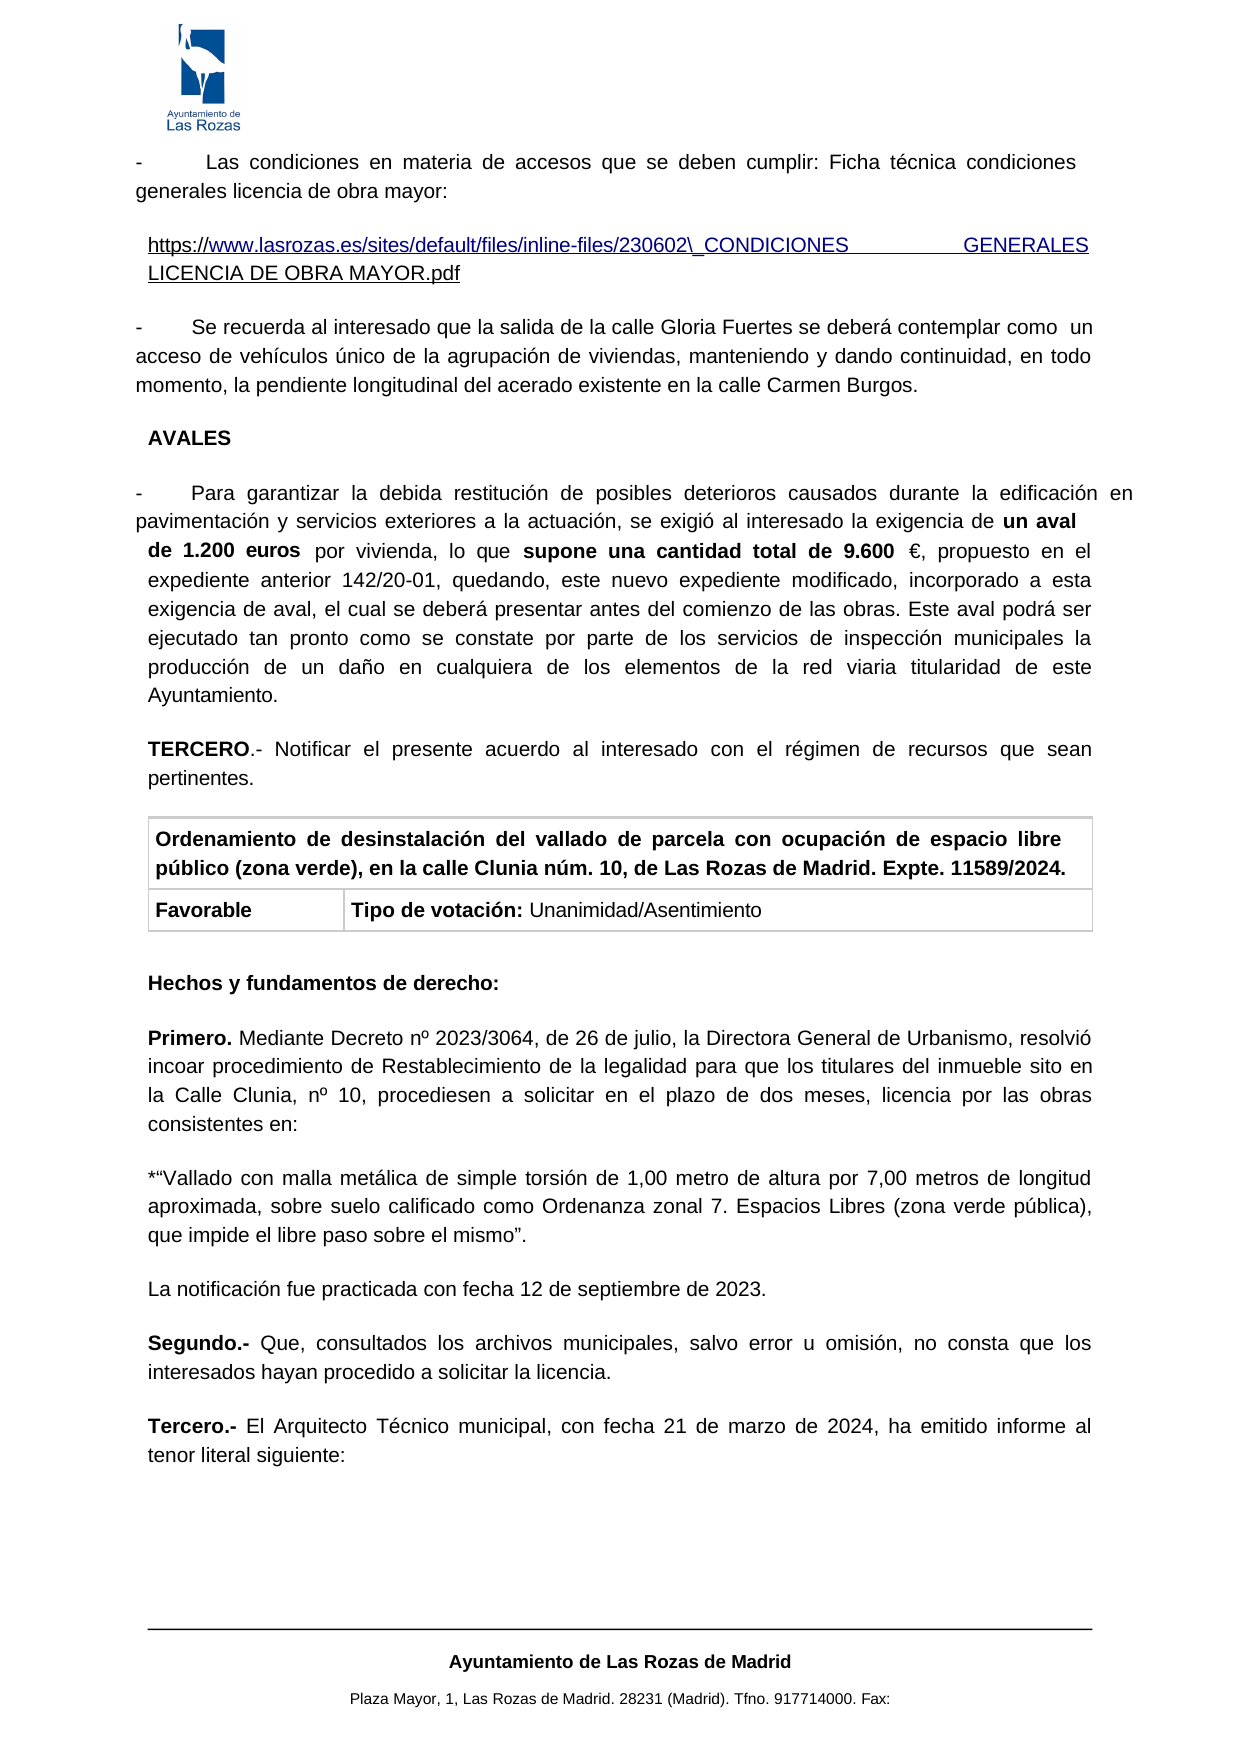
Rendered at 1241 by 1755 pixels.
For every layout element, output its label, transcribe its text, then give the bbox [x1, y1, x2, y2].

text Primero. Mediante Decreto nº 2023/3064, de 26 de julio, la Directora General de Urbanismo, resolvió incoar procedimiento de Restablecimiento de la legalidad para que los titulares del inmueble sito en la Calle Clunia, nº 10, procediesen a solicitar en el plazo de dos meses, licencia por las obras consistentes en: [148, 1025, 1093, 1136]
text por vivienda, lo que [314, 539, 512, 563]
table_cell Favorable [149, 890, 343, 930]
text https://www.lasrozas.es/sites/default/files/inline-files/230602\_CONDICIONES GENERALES LICENCIA DE OBRA MAYOR.pdf [148, 232, 1093, 285]
text Tercero.- El Arquitecto Técnico municipal, con fecha 21 de marzo de 2024, ha emitido informe al tenor literal siguiente: [148, 1414, 1093, 1467]
text TERCERO.- Notificar el presente acuerdo al interesado con el régimen de recursos que sean pertinentes. [148, 737, 1093, 790]
table_header Ordenamiento de desinstalación del vallado de parcela con ocupación de espacio libre público (zona verde), en la calle Clunia núm. 10, de Las Rozas de Madrid. Expte. 11589/2024. [149, 819, 1092, 888]
list Las condiciones en materia de accesos que se deben cumplir: Ficha técnica condiciones generales licencia de obra mayor: [135, 150, 1093, 203]
text Segundo.- Que, consultados los archivos municipales, salvo error u omisión, no consta que los interesados hayan procedido a solicitar la licencia. [148, 1331, 1093, 1384]
subtitle de 1.200 euros [148, 538, 304, 562]
text AVALES [148, 426, 1134, 450]
text €, propuesto en el [909, 539, 1134, 563]
list Para garantizar la debida restitución de posibles deterioros causados durante la edificación en pavimentación y servicios exteriores a la actuación, se exigió al interesado la exigencia de un aval [135, 480, 1134, 533]
subtitle supone una cantidad total de 9.600 [523, 539, 898, 563]
subtitle Hechos y fundamentos de derecho: [148, 971, 1134, 995]
table_cell Tipo de votación: Unanimidad/Asentimiento [345, 890, 1092, 930]
text expediente anterior 142/20-01, quedando, este nuevo expediente modificado, incorporado a esta exigencia de aval, el cual se deberá presentar antes del comienzo de las obras. Este aval podrá ser ejecutado tan pronto como se constate por parte de los servicios de inspección municipales la producción de un daño en cualquiera de los elementos de la red viaria titularidad de este Ayuntamiento. [148, 568, 1093, 707]
text *“Vallado con malla metálica de simple torsión de 1,00 metro de altura por 7,00 metros de longitud aproximada, sobre suelo calificado como Ordenanza zonal 7. Espacios Libres (zona verde pública), que impide el libre paso sobre el mismo”. [148, 1166, 1093, 1247]
text La notificación fue practicada con fecha 12 de septiembre de 2023. [148, 1277, 1134, 1301]
list Se recuerda al interesado que la salida de la calle Gloria Fuertes se deberá contemplar como un acceso de vehículos único de la agrupación de viviendas, manteniendo y dando continuidad, en todo momento, la pendiente longitudinal del acerado existente en la calle Carmen Burgos. [135, 315, 1093, 396]
